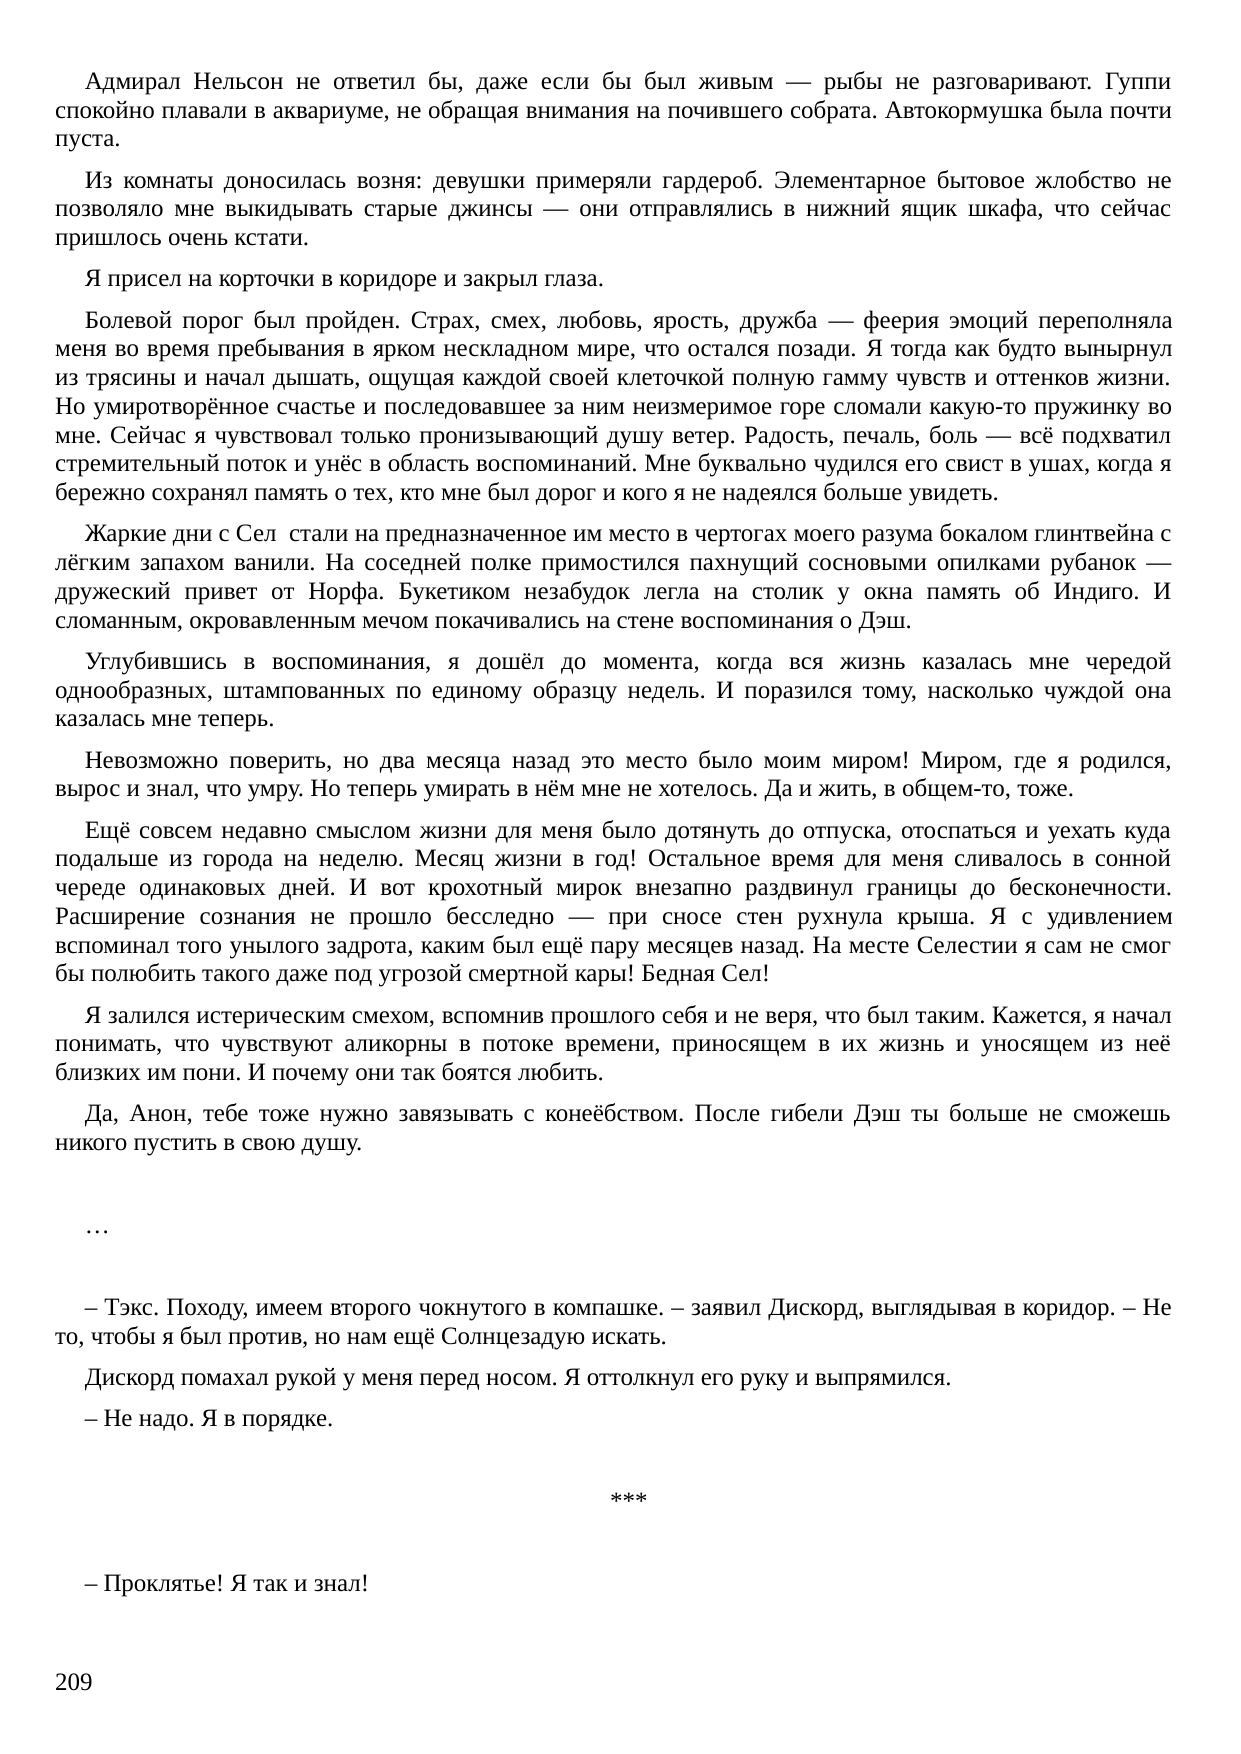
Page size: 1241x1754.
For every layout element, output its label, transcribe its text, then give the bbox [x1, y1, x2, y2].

text Ещё совсем недавно смыслом жизни для меня было дотянуть до отпуска, отоспаться и уехать куда подальше из города на неделю. Месяц жизни в год! Остальное время для меня сливалось в сонной череде одинаковых дней. И вот крохотный мирок внезапно раздвинул границы до бесконечности. Расширение сознания не прошло бесследно — при сносе стен рухнула крыша. Я с удивлением вспоминал того унылого задрота, каким был ещё пару месяцев назад. На месте Селестии я сам не смог бы полюбить такого даже под угрозой смертной кары! Бедная Сел! [55, 815, 1173, 987]
text … [55, 1210, 1173, 1238]
text *** [55, 1486, 1173, 1515]
text Дискорд помахал рукой у меня перед носом. Я оттолкнул его руку и выпрямился. [55, 1362, 1173, 1391]
text Жаркие дни с Сел стали на предназначенное им место в чертогах моего разума бокалом глинтвейна с лёгким запахом ванили. На соседней полке примостился пахнущий сосновыми опилками рубанок — дружеский привет от Норфа. Букетиком незабудок легла на столик у окна память об Индиго. И сломанным, окровавленным мечом покачивались на стене воспоминания о Дэш. [55, 518, 1173, 633]
text Болевой порог был пройден. Страх, смех, любовь, ярость, дружба — феерия эмоций переполняла меня во время пребывания в ярком нескладном мире, что остался позади. Я тогда как будто вынырнул из трясины и начал дышать, ощущая каждой своей клеточкой полную гамму чувств и оттенков жизни. Но умиротворённое счастье и последовавшее за ним неизмеримое горе сломали какую-то пружинку во мне. Сейчас я чувствовал только пронизывающий душу ветер. Радость, печаль, боль — всё подхватил стремительный поток и унёс в область воспоминаний. Мне буквально чудился его свист в ушах, когда я бережно сохранял память о тех, кто мне был дорог и кого я не надеялся больше увидеть. [55, 305, 1173, 506]
text Я присел на корточки в коридоре и закрыл глаза. [55, 263, 1173, 292]
text Из комнаты доносилась возня: девушки примеряли гардероб. Элементарное бытовое жлобство не позволяло мне выкидывать старые джинсы — они отправлялись в нижний ящик шкафа, что сейчас пришлось очень кстати. [55, 165, 1173, 251]
text – Не надо. Я в порядке. [55, 1403, 1173, 1432]
text Я залился истерическим смехом, вспомнив прошлого себя и не веря, что был таким. Кажется, я начал понимать, что чувствуют аликорны в потоке времени, приносящем в их жизнь и уносящем из неё близких им пони. И почему они так боятся любить. [55, 1000, 1173, 1086]
text – Тэкс. Походу, имеем второго чокнутого в компашке. – заявил Дискорд, выглядывая в коридор. – Не то, чтобы я был против, но нам ещё Солнцезадую искать. [55, 1292, 1173, 1350]
text Невозможно поверить, но два месяца назад это место было моим миром! Миром, где я родился, вырос и знал, что умру. Но теперь умирать в нём мне не хотелось. Да и жить, в общем-то, тоже. [55, 745, 1173, 802]
text – Проклятье! Я так и знал! [55, 1568, 1173, 1597]
text Да, Анон, тебе тоже нужно завязывать с конеёбством. После гибели Дэш ты больше не сможешь никого пустить в свою душу. [55, 1098, 1173, 1156]
text Адмирал Нельсон не ответил бы, даже если бы был живым — рыбы не разговаривают. Гуппи спокойно плавали в аквариуме, не обращая внимания на почившего собрата. Автокормушка была почти пуста. [55, 66, 1173, 152]
text Углубившись в воспоминания, я дошёл до момента, когда вся жизнь казалась мне чередой однообразных, штампованных по единому образцу недель. И поразился тому, насколько чуждой она казалась мне теперь. [55, 646, 1173, 732]
